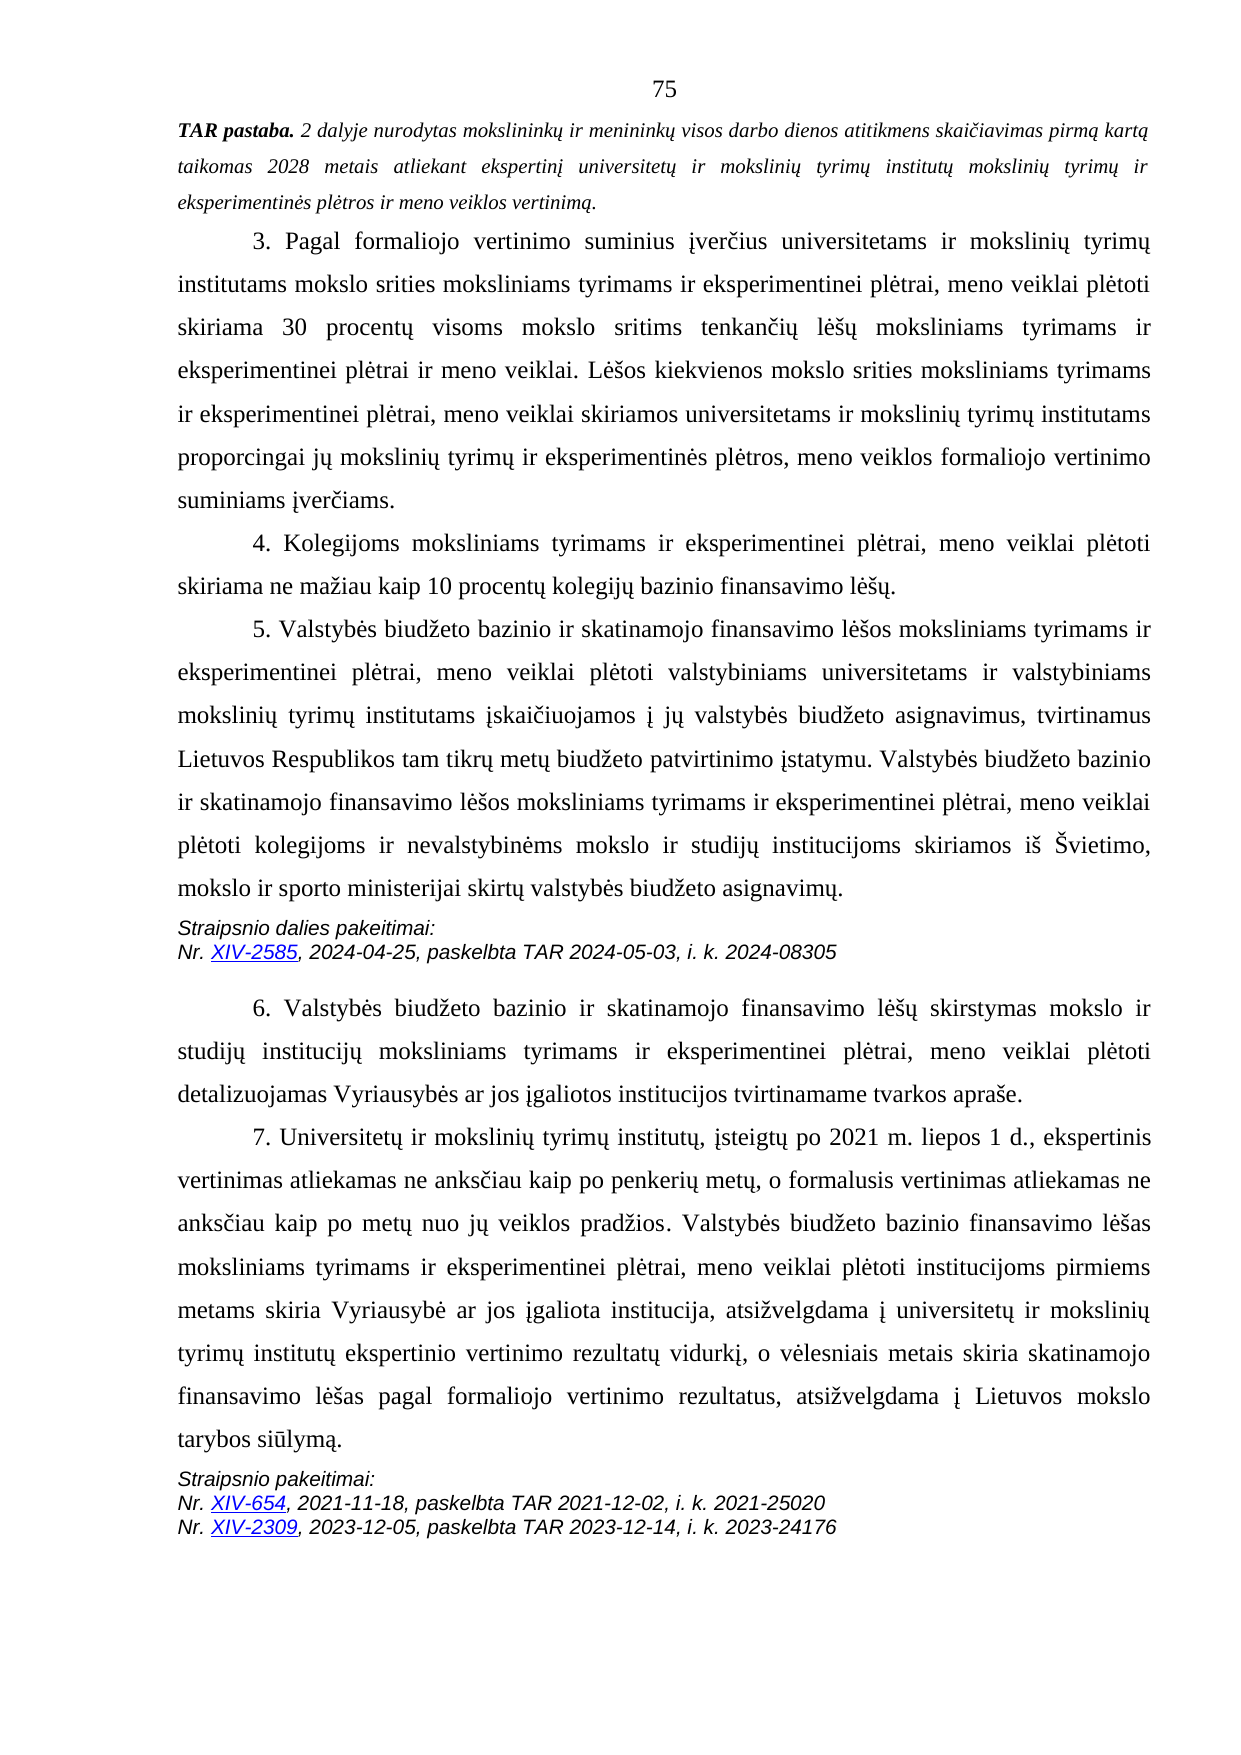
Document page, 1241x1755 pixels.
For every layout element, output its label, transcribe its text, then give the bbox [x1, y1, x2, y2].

text 4. Kolegijoms moksliniams tyrimams ir eksperimentinei plėtrai, meno veiklai plėtoti skiriama ne mažiau kaip 10 procentų kolegijų bazinio finansavimo lėšų. [177, 528, 1152, 600]
text Nr. XIV-654, 2021-11-18, paskelbta TAR 2021-12-02, i. k. 2021-25020 [177, 1491, 1152, 1515]
text Nr. XIV-2585, 2024-04-25, paskelbta TAR 2024-05-03, i. k. 2024-08305 [177, 940, 1152, 964]
text Nr. XIV-2309, 2023-12-05, paskelbta TAR 2023-12-14, i. k. 2023-24176 [177, 1515, 1152, 1539]
text Straipsnio pakeitimai: [177, 1467, 1152, 1491]
text 5. Valstybės biudžeto bazinio ir skatinamojo finansavimo lėšos moksliniams tyrimams ir eksperimentinei plėtrai, meno veiklai plėtoti valstybiniams universitetams ir valstybiniams mokslinių tyrimų institutams įskaičiuojamos į jų valstybės biudžeto asignavimus, tvirtinamus Lietuvos Respublikos tam tikrų metų biudžeto patvirtinimo įstatymu. Valstybės biudžeto bazinio ir skatinamojo finansavimo lėšos moksliniams tyrimams ir eksperimentinei plėtrai, meno veiklai plėtoti kolegijoms ir nevalstybinėms mokslo ir studijų institucijoms skiriamos iš Švietimo, mokslo ir sporto ministerijai skirtų valstybės biudžeto asignavimų. [177, 614, 1152, 902]
text 3. Pagal formaliojo vertinimo suminius įverčius universitetams ir mokslinių tyrimų institutams mokslo srities moksliniams tyrimams ir eksperimentinei plėtrai, meno veiklai plėtoti skiriama 30 procentų visoms mokslo sritims tenkančių lėšų moksliniams tyrimams ir eksperimentinei plėtrai ir meno veiklai. Lėšos kiekvienos mokslo srities moksliniams tyrimams ir eksperimentinei plėtrai, meno veiklai skiriamos universitetams ir mokslinių tyrimų institutams proporcingai jų mokslinių tyrimų ir eksperimentinės plėtros, meno veiklos formaliojo vertinimo suminiams įverčiams. [177, 226, 1152, 514]
text TAR pastaba. 2 dalyje nurodytas mokslininkų ir menininkų visos darbo dienos atitikmens skaičiavimas pirmą kartą taikomas 2028 metais atliekant ekspertinį universitetų ir mokslinių tyrimų institutų mokslinių tyrimų ir eksperimentinės plėtros ir meno veiklos vertinimą. [177, 118, 1152, 214]
text 6. Valstybės biudžeto bazinio ir skatinamojo finansavimo lėšų skirstymas mokslo ir studijų institucijų moksliniams tyrimams ir eksperimentinei plėtrai, meno veiklai plėtoti detalizuojamas Vyriausybės ar jos įgaliotos institucijos tvirtinamame tvarkos apraše. [177, 993, 1152, 1108]
text 7. Universitetų ir mokslinių tyrimų institutų, įsteigtų po 2021 m. liepos 1 d., ekspertinis vertinimas atliekamas ne anksčiau kaip po penkerių metų, o formalusis vertinimas atliekamas ne anksčiau kaip po metų nuo jų veiklos pradžios. Valstybės biudžeto bazinio finansavimo lėšas moksliniams tyrimams ir eksperimentinei plėtrai, meno veiklai plėtoti institucijoms pirmiems metams skiria Vyriausybė ar jos įgaliota institucija, atsižvelgdama į universitetų ir mokslinių tyrimų institutų ekspertinio vertinimo rezultatų vidurkį, o vėlesniais metais skiria skatinamojo finansavimo lėšas pagal formaliojo vertinimo rezultatus, atsižvelgdama į Lietuvos mokslo tarybos siūlymą. [177, 1122, 1152, 1453]
text Straipsnio dalies pakeitimai: [177, 916, 1152, 940]
